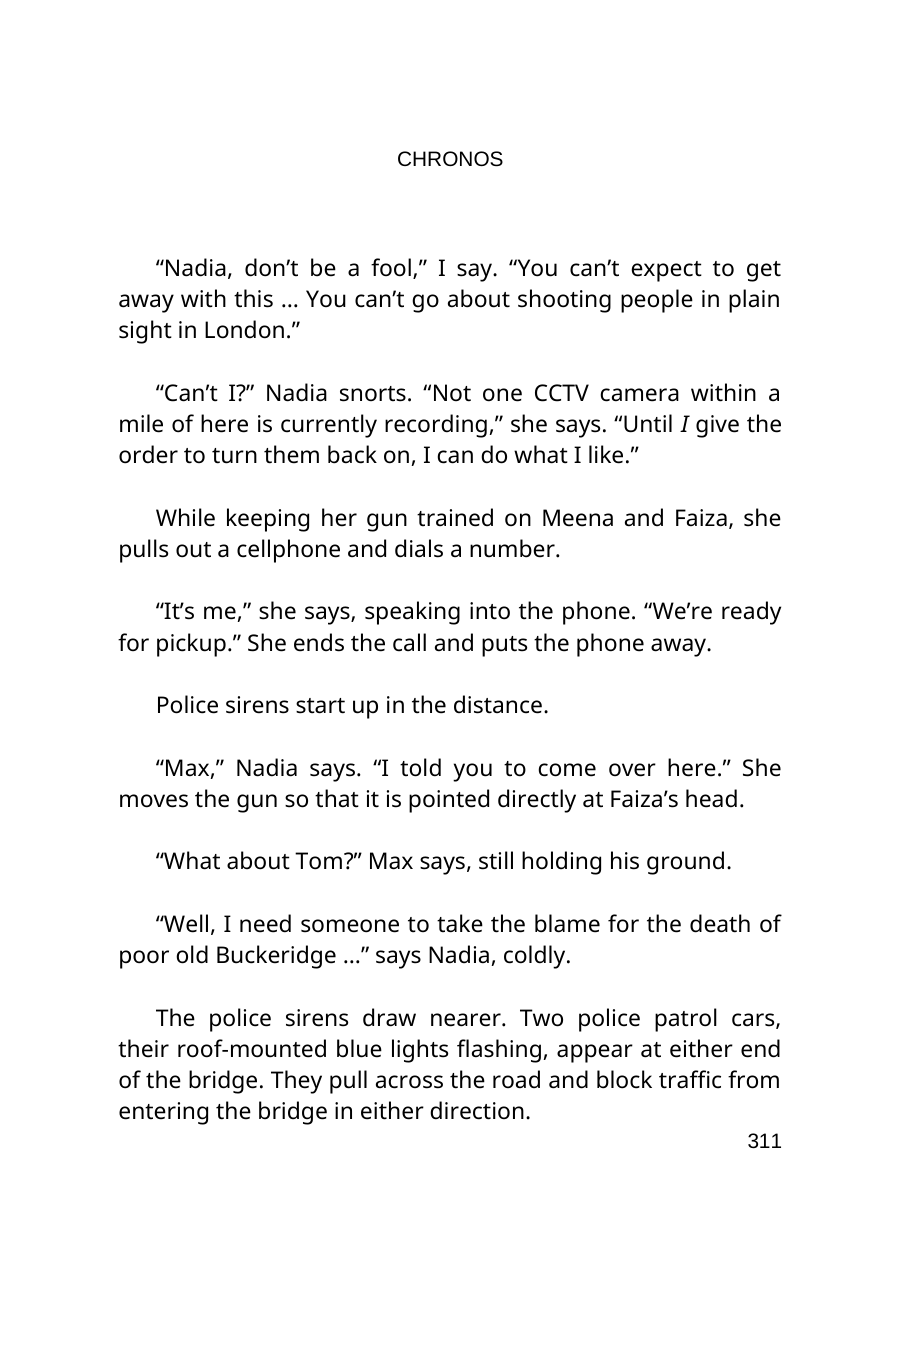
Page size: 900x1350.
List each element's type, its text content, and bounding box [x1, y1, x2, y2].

text “Can’t I?” Nadia snorts. “Not one CCTV camera within a mile of here is currently recording,” she says. “Until I give the order to turn them back on, I can do what I like.” [118, 376, 782, 470]
text “Well, I need someone to take the blame for the death of poor old Buckeridge …” says Nadia, coldly. [118, 908, 782, 970]
text “Max,” Nadia says. “I told you to come over here.” She moves the gun so that it is pointed directly at Faiza’s head. [118, 751, 782, 814]
text Police sirens start up in the distance. [118, 689, 782, 720]
text “Nadia, don’t be a fool,” I say. “You can’t expect to get away with this … You can’t go about shooting people in plain sight in London.” [118, 251, 782, 345]
text The police sirens draw nearer. Two police patrol cars, their roof-mounted blue lights flashing, appear at either end of the bridge. They pull across the road and block traffic from entering the bridge in either direction. [118, 1001, 782, 1126]
text “What about Tom?” Max says, still holding his ground. [118, 845, 782, 876]
text While keeping her gun trained on Meena and Faiza, she pulls out a cellphone and dials a number. [118, 501, 782, 564]
text “It’s me,” she says, speaking into the phone. “We’re ready for pickup.” She ends the call and puts the phone away. [118, 595, 782, 658]
